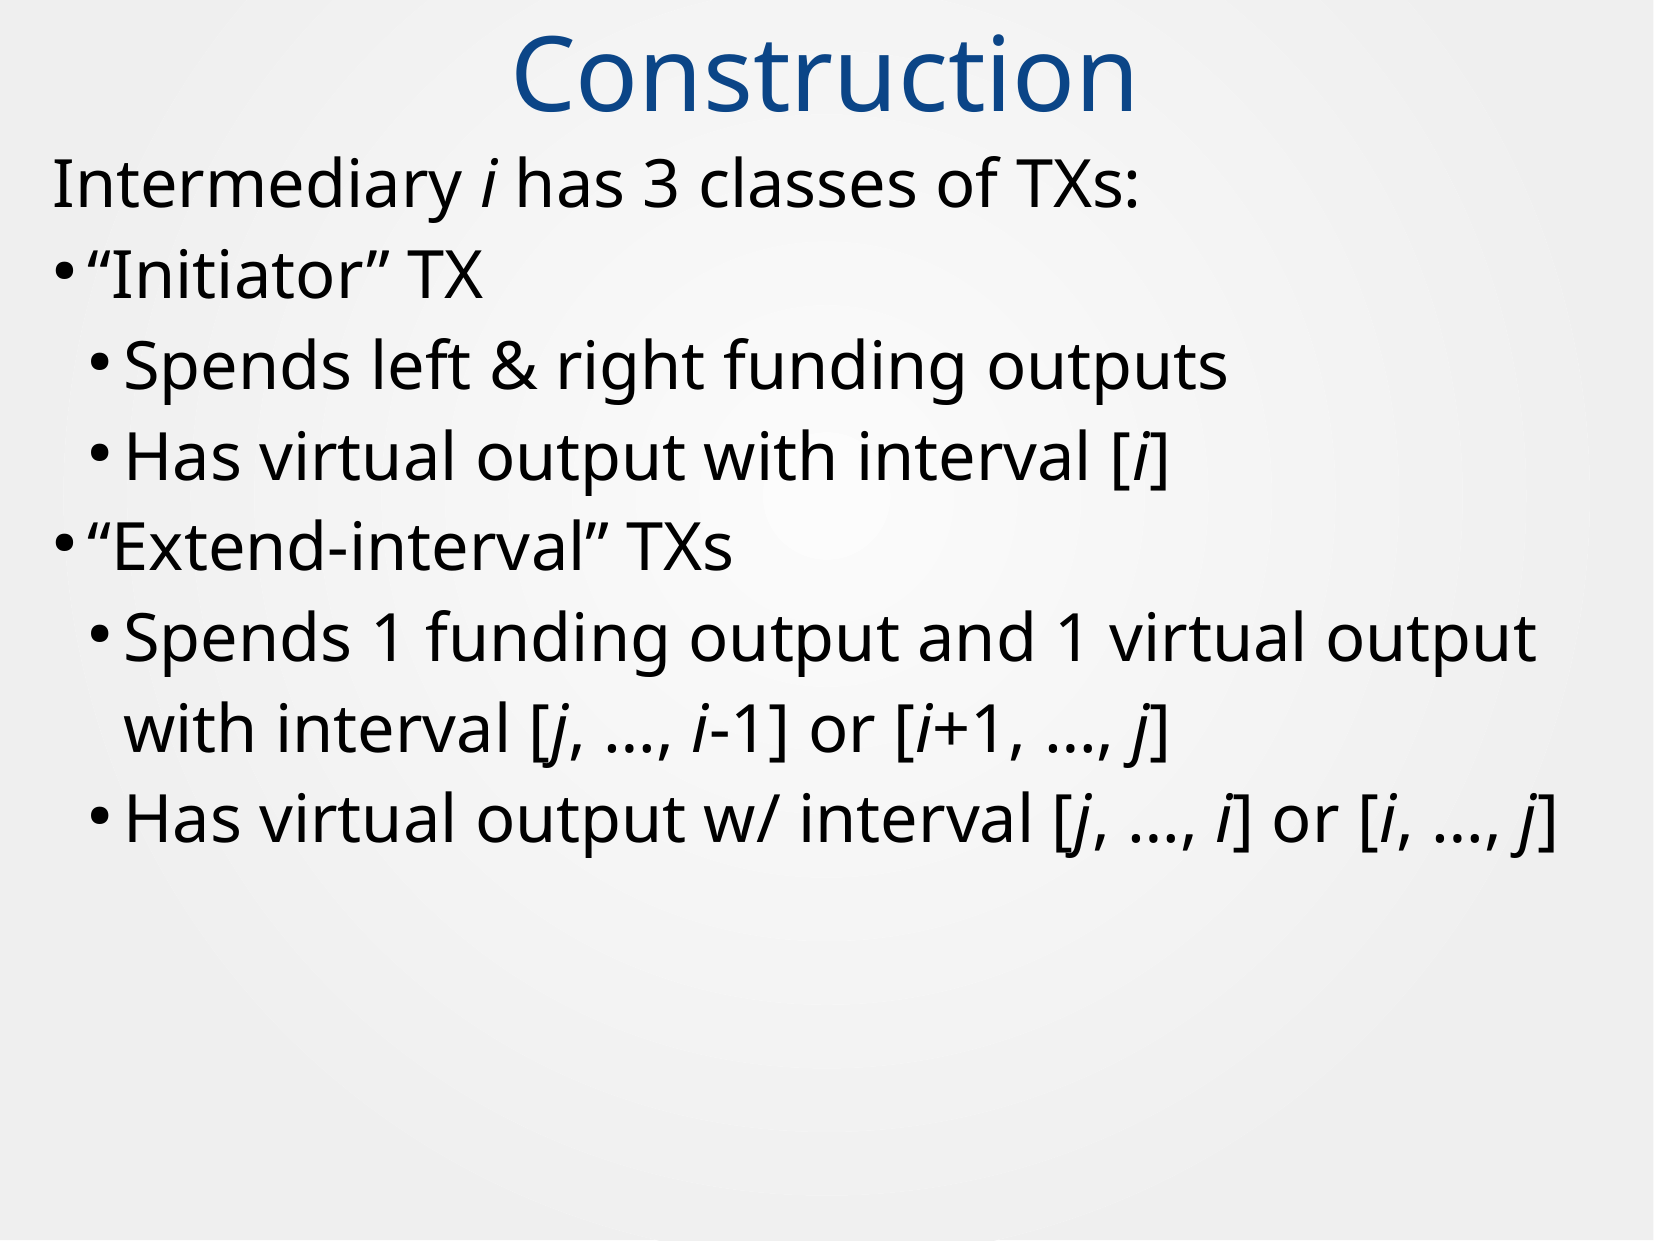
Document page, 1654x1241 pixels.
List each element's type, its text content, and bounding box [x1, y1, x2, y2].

title Construction [510, 0, 1144, 143]
subtitle Intermediary i has 3 classes of TXs: “Initiator” TX Spends left & right funding outputs Has virtual output with interval [i] “Extend-interval” TXs Spends 1 funding output and 1 virtual output with interval [j, …, i-1] or [i+1, …, j] Has virtual output w/ interval [j, …, i] or [i, …, j] [52, 136, 1610, 1029]
